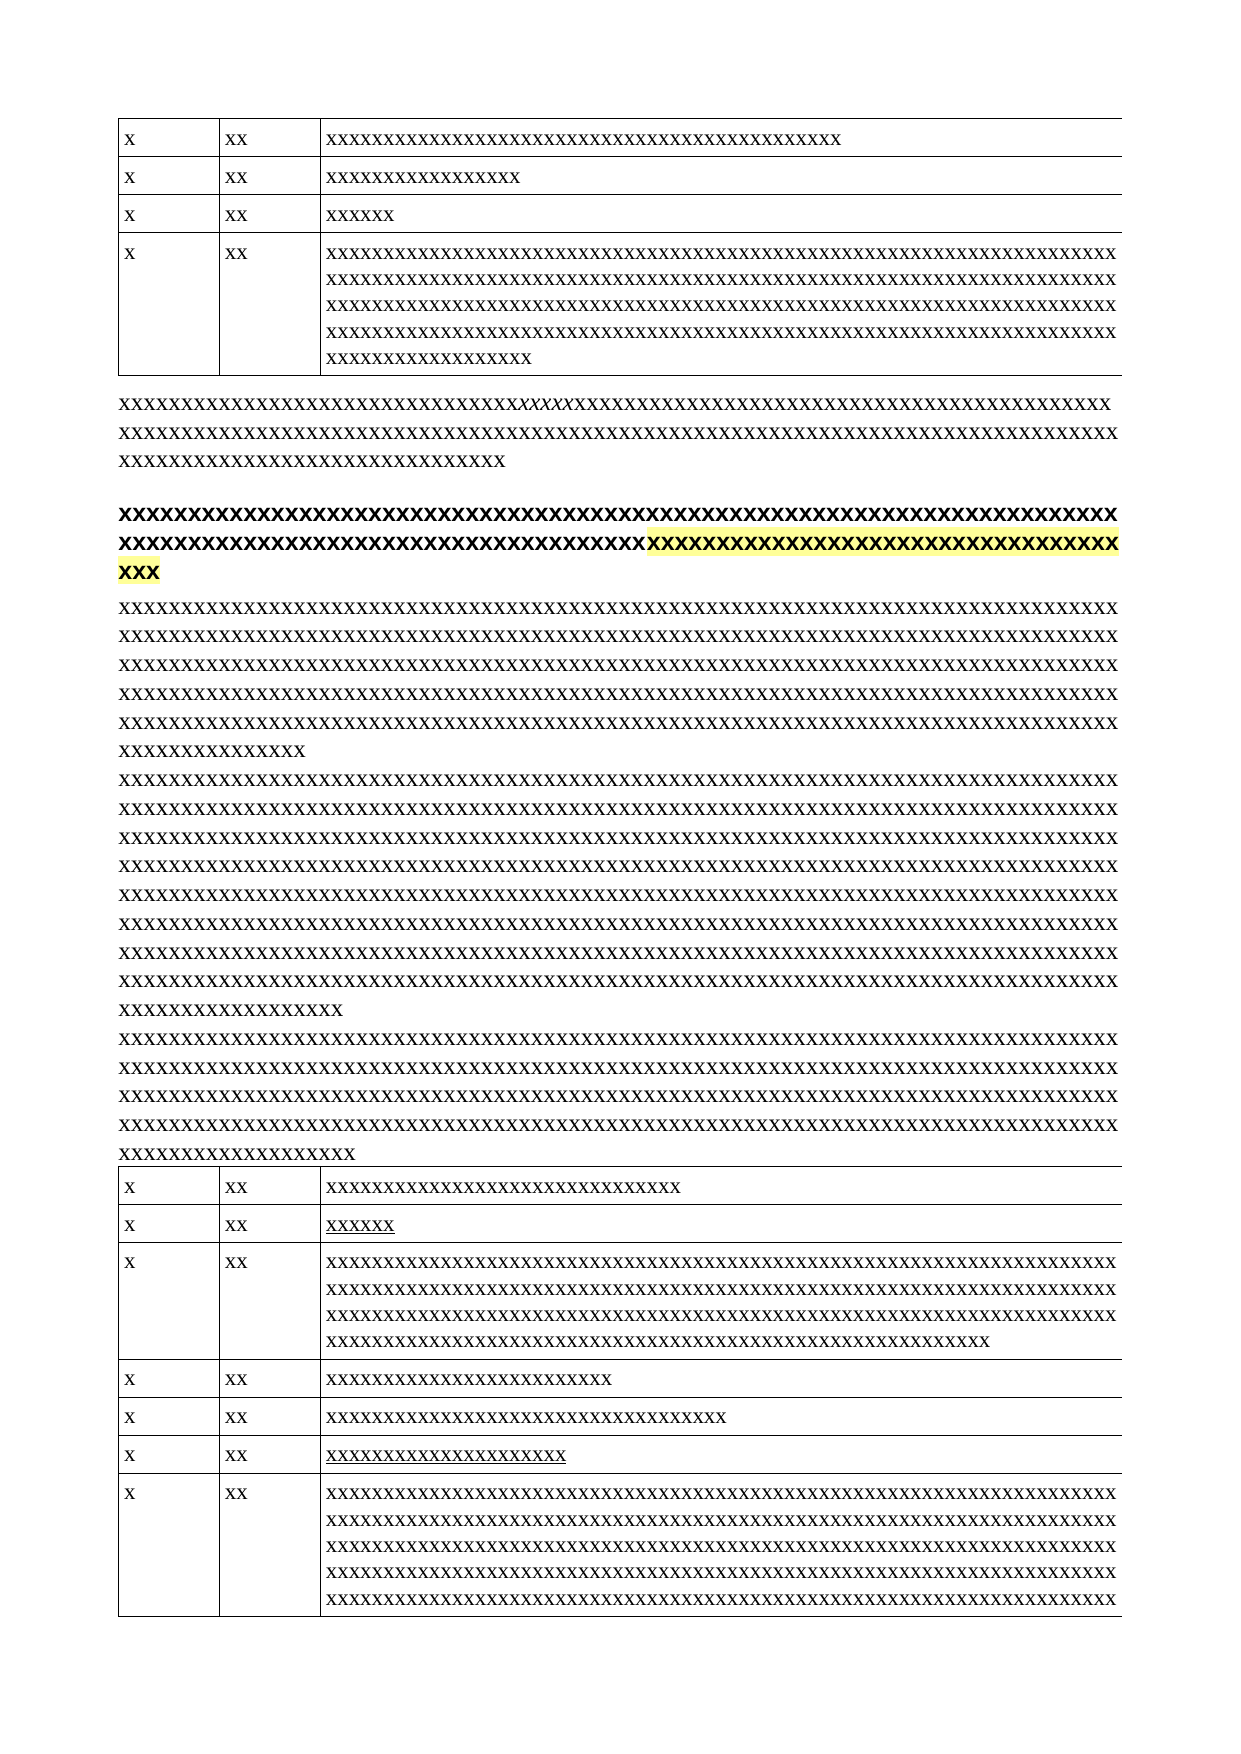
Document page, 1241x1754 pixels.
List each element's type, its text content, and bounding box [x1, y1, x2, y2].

table_cell xx [220, 119, 320, 156]
table_cell xx [220, 233, 320, 375]
table_header xxxxxxxxxxxxxxxxxxxxxxxxxxxxxxx [321, 1167, 1122, 1204]
table_cell xx [220, 195, 320, 232]
text xxxxxxxxxxxxxxxxxxxxxxxxxxxxxxxxxxxxxxxxxxxxxxxxxxxxxxxxxxxxxxxxxxxxxxxxxxxxxxxxxxxxxxxxxxxxxxxxxxxxxxxxxxxxxxxxxxxxxxxxxxxxxxxxxxxxxxxxxxxxxxxxxxxxxxxxxxxxxxxxxxxxxxxxxxxxxxxxxxxxxxxxxxxxxxxxxxxxxxxxxxxxxxxxxxxxxxxxxxxxxxxxxxxxxxxxxxxxxxxxxxxxxxxxxxxxxxxxxxxxxxxxxxxxxxxxxxxxxxxxxxxxxxxxxxxxxxxxxxxxxxxxxxxxxxxxxxxxxxxxxxxxxxxxxxxxxxxxxxxxxxxxxxxxxxxxxxxxxxxxxxxxxxxxxxxxxxxxxxxxxxxxxxxxxxxxxxxxxxxxxxxxxxxxxxxxxxx [118, 591, 1122, 763]
table_cell x [119, 1243, 219, 1359]
text xxxxxxxxxxxxxxxxxxxxxxxxxxxxxxxxxxxxxxxxxxxxxxxxxxxxxxxxxxxxxxxxxxxxxxxxxxxxxxxxxxxxxxxxxxxxxxxxxxxxxxxxxxxxxxxxxxxxxxxxxxxxxxxxxxxxxxxxxxxxxxxxxxxxxxxxxxxxxxxxxxxxxxxxxxxxxxxxxxxxxxxxxxxxxxxxxxxxxxxxxxxxxxxxxxxxxxxxxxxxxxxxxxxxxxxxxxxxxxxxxxxxxxxxxxxxxxxxxxxxxxxxxxxxxxxxxxxxxxxxxxxxxxxxxxxxxxxxxxxxxxxxxxxxxxxxxxxxxxxxxxxxxxxxxxxxxxxxxxx [118, 1022, 1122, 1166]
table_cell x [119, 195, 219, 232]
table_header x [119, 1167, 219, 1204]
subtitle xxxxxxxxxxxxxxxxxxxxxxxxxxxxxxxxxxxxxxxxxxxxxxxxxxxxxxxxxxxxxxxxxxxxxxxxxxxxxxxxxxxxxxxxxxxxxxxxxxxxxxxxxxxxxxxxxxxxxxxxxxxxxxxxxxxxxxxxxxxxxxxxxxx [118, 498, 1122, 584]
table_cell xxxxxxxxxxxxxxxxx [321, 157, 1122, 194]
table_header xx [220, 1167, 320, 1204]
table_cell xx [220, 1205, 320, 1242]
table_cell xx [220, 1436, 320, 1472]
table_cell x [119, 1360, 219, 1397]
table_cell x [119, 157, 219, 194]
table_cell xxxxxxxxxxxxxxxxxxxxx [321, 1436, 1122, 1472]
table_cell x [119, 233, 219, 375]
table_cell xx [220, 1398, 320, 1434]
table_cell x [119, 1205, 219, 1242]
table_cell x [119, 1474, 219, 1616]
table_cell xx [220, 1360, 320, 1397]
table_cell xxxxxx [321, 195, 1122, 232]
table_cell xxxxxxxxxxxxxxxxxxxxxxxxxxxxxxxxxxxxxxxxxxxxxxxxxxxxxxxxxxxxxxxxxxxxxxxxxxxxxxxxxxxxxxxxxxxxxxxxxxxxxxxxxxxxxxxxxxxxxxxxxxxxxxxxxxxxxxxxxxxxxxxxxxxxxxxxxxxxxxxxxxxxxxxxxxxxxxxxxxxxxxxxxxxxxxxxxxxxxxxxxxxxxxxxxxxxxxxxxxxxxxxxxxxxxxxxxxxxxxxxxxxxxxxxxxxxxxxxxxxxxxxxx [321, 1243, 1122, 1359]
table_cell xxxxxxxxxxxxxxxxxxxxxxxxxxxxxxxxxxx [321, 1398, 1122, 1434]
table_cell xxxxxxxxxxxxxxxxxxxxxxxxxxxxxxxxxxxxxxxxxxxxx [321, 119, 1122, 156]
table_cell xx [220, 1243, 320, 1359]
table_cell xxxxxxxxxxxxxxxxxxxxxxxxx [321, 1360, 1122, 1397]
table_cell xxxxxxxxxxxxxxxxxxxxxxxxxxxxxxxxxxxxxxxxxxxxxxxxxxxxxxxxxxxxxxxxxxxxxxxxxxxxxxxxxxxxxxxxxxxxxxxxxxxxxxxxxxxxxxxxxxxxxxxxxxxxxxxxxxxxxxxxxxxxxxxxxxxxxxxxxxxxxxxxxxxxxxxxxxxxxxxxxxxxxxxxxxxxxxxxxxxxxxxxxxxxxxxxxxxxxxxxxxxxxxxxxxxxxxxxxxxxxxxxxxxxxxxxxxxxxxxxxxxxxxxxxxxxxxxxxxxxxxxxxxxxxxxxxxxxxx [321, 233, 1122, 375]
table_cell x [119, 1398, 219, 1434]
text xxxxxxxxxxxxxxxxxxxxxxxxxxxxxxxxxxxxxxxxxxxxxxxxxxxxxxxxxxxxxxxxxxxxxxxxxxxxxxxxxxxxxxxxxxxxxxxxxxxxxxxxxxxxxxxxxxxxxxxxxxxxxxxxxxxxxxxxxxxxxxxxxxxxxxxxxxxxxxxxxxxxxxxxxxxxxxxxxxxxxxxxxxxxxxxxxxxxxxxxxxxxxxxxxxxxxxxxxxxxxxxxxxxxxxxxxxxxxxxxxxxxxxxxxxxxxxxxxxxxxxxxxxxxxxxxxxxxxxxxxxxxxxxxxxxxxxxxxxxxxxxxxxxxxxxxxxxxxxxxxxxxxxxxxxxxxxxxxxxxxxxxxxxxxxxxxxxxxxxxxxxxxxxxxxxxxxxxxxxxxxxxxxxxxxxxxxxxxxxxxxxxxxxxxxxxxxxxxxxxxxxxxxxxxxxxxxxxxxxxxxxxxxxxxxxxxxxxxxxxxxxxxxxxxxxxxxxxxxxxxxxxxxxxxxxxxxxxxxxxxxxxxxxxxxxxxxxxxxxxxxxxxxxxxxxxxxxxxxxxxxxxxxxxxxxxxxxxxxxxxxxxxxxxxxxxxxxxxxxxxxxxxxxxxxxxxxxxxxxxxxxxxxxxxxxxxxxxxxxxxxxxxxxxxxxxxxxxxxxxxxxxxxxxxxxxxxxxxx [118, 763, 1122, 1022]
table_cell x [119, 1436, 219, 1472]
text xxxxxxxxxxxxxxxxxxxxxxxxxxxxxxxxxxxxxxxxxxxxxxxxxxxxxxxxxxxxxxxxxxxxxxxxxxxxxxxxxxxxxxxxxxxxxxxxxxxxxxxxxxxxxxxxxxxxxxxxxxxxxxxxxxxxxxxxxxxxxxxxxxxxxxxxxxxxxxxxxxxxxxxxxxxxxxxxxxxxxxxxxxxxxxx [118, 387, 1122, 473]
table_cell xx [220, 157, 320, 194]
table_cell xxxxxxxxxxxxxxxxxxxxxxxxxxxxxxxxxxxxxxxxxxxxxxxxxxxxxxxxxxxxxxxxxxxxxxxxxxxxxxxxxxxxxxxxxxxxxxxxxxxxxxxxxxxxxxxxxxxxxxxxxxxxxxxxxxxxxxxxxxxxxxxxxxxxxxxxxxxxxxxxxxxxxxxxxxxxxxxxxxxxxxxxxxxxxxxxxxxxxxxxxxxxxxxxxxxxxxxxxxxxxxxxxxxxxxxxxxxxxxxxxxxxxxxxxxxxxxxxxxxxxxxxxxxxxxxxxxxxxxxxxxxxxxxxxxxxxxxxxxxxxxxxxxxxxxxxxxxxxxxxxxxxxxxxxxxxxxxxxxxxxxxxx [321, 1474, 1122, 1616]
table_cell xxxxxx [321, 1205, 1122, 1242]
table_cell xx [220, 1474, 320, 1616]
table_cell x [119, 119, 219, 156]
